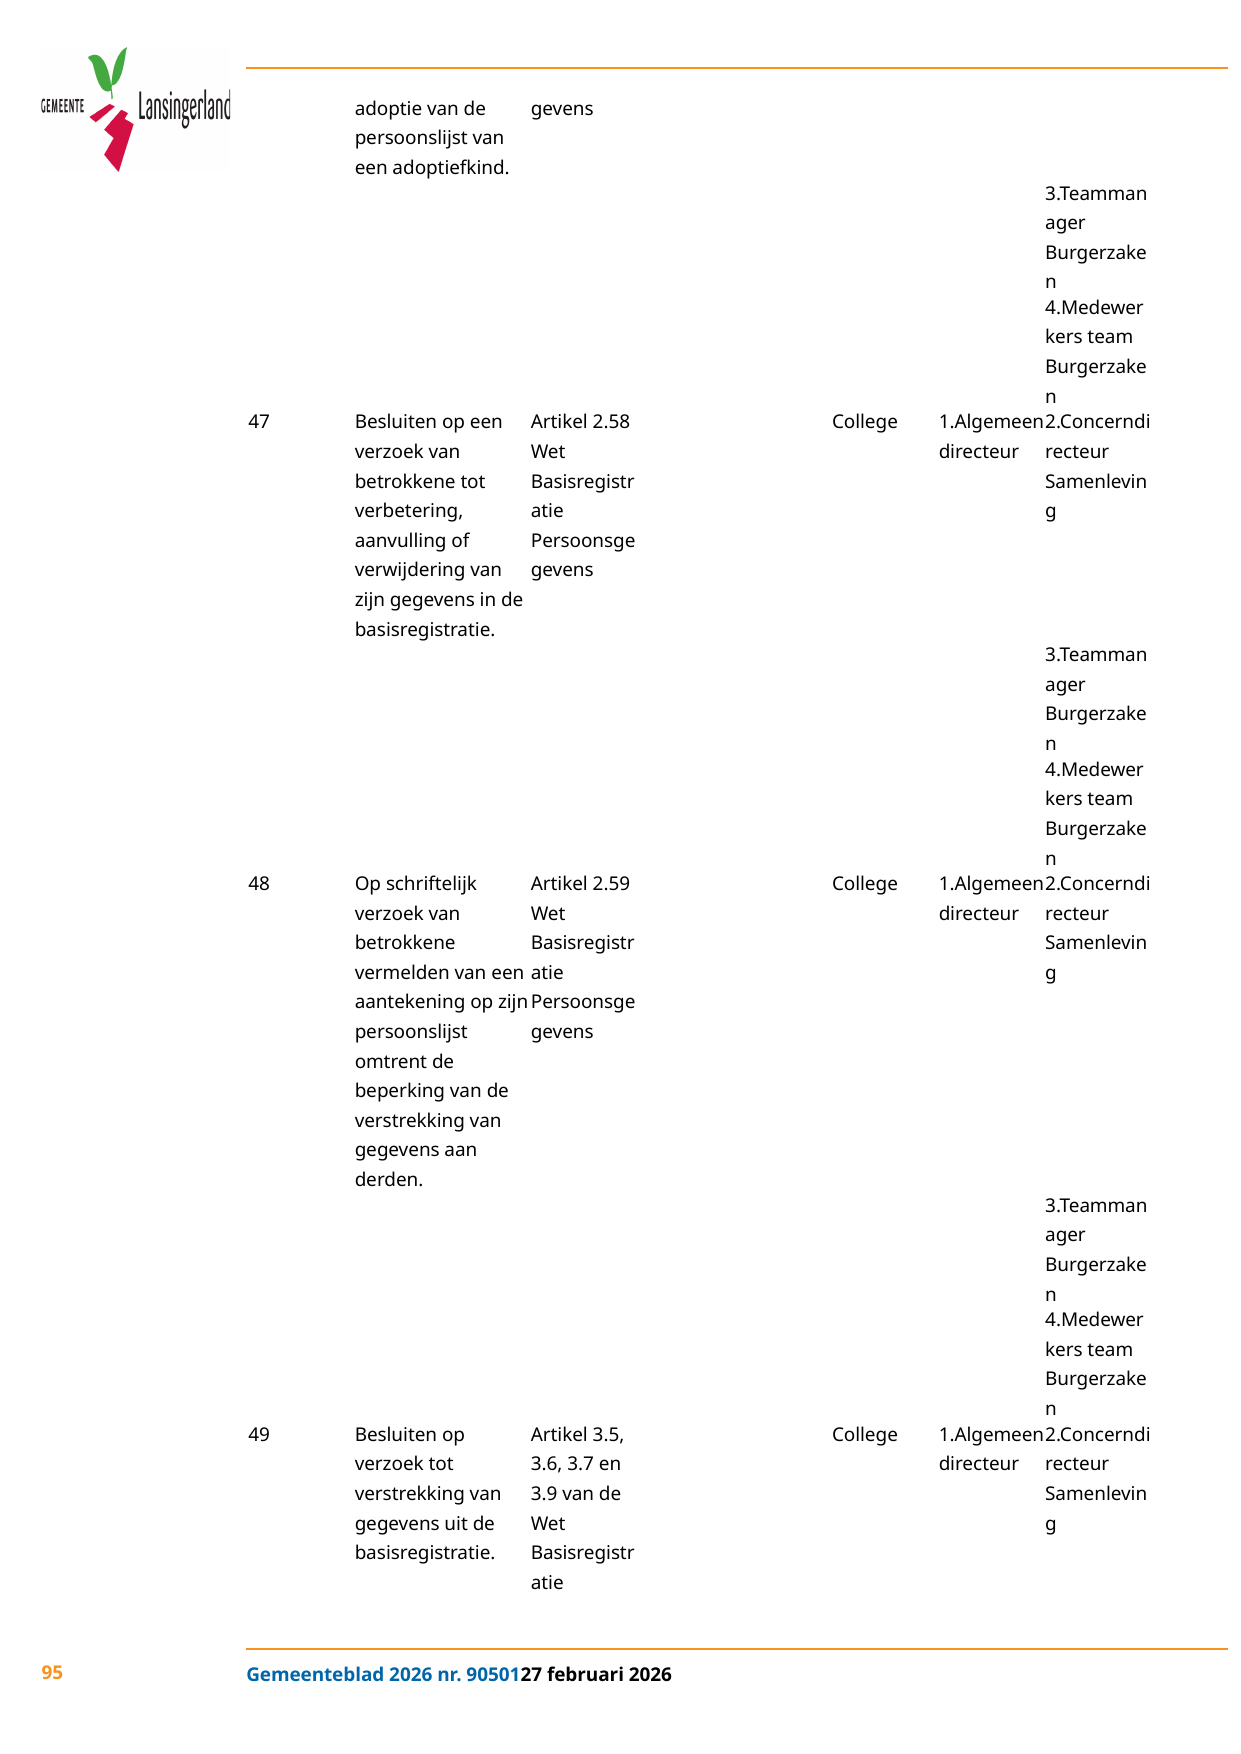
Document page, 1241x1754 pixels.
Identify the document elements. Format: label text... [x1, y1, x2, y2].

table_cell gevens [531, 95, 637, 180]
table_cell [1045, 95, 1152, 180]
table_cell [248, 180, 354, 294]
table_cell [637, 1192, 832, 1306]
table_cell Artikel 3.5, 3.6, 3.7 en 3.9 van de Wet Basisregistratie [531, 1421, 637, 1594]
table_cell 1.Algemeen directeur [939, 1421, 1045, 1594]
table_cell [637, 95, 832, 180]
table_cell [355, 1192, 531, 1306]
table_cell 2.Concerndirecteur Samenleving [1045, 1421, 1152, 1594]
table_cell adoptie van de persoonslijst van een adoptiefkind. [355, 95, 531, 180]
table_cell [531, 1306, 637, 1421]
table_cell [355, 294, 531, 409]
table_cell Op schriftelijk verzoek van betrokkene vermelden van een aantekening op zijn persoonslijst omtrent de beperking van de verstrekking van gegevens aan derden. [355, 870, 531, 1192]
table_cell [939, 756, 1045, 870]
table_cell [248, 641, 354, 756]
table_cell 3.Teammanager Burgerzaken [1045, 180, 1152, 294]
picture [41, 47, 231, 172]
table_cell [939, 1192, 1045, 1306]
table_cell [248, 1192, 354, 1306]
table_cell [832, 95, 938, 180]
table_cell 4.Medewerkers team Burgerzaken [1045, 294, 1152, 409]
table_cell [832, 641, 938, 756]
table_cell 1.Algemeen directeur [939, 870, 1045, 1192]
table_cell Artikel 2.58 Wet Basisregistratie Persoonsgegevens [531, 409, 637, 641]
table_cell College [832, 409, 938, 641]
table_cell [637, 756, 832, 870]
table_cell [531, 180, 637, 294]
table_cell Besluiten op een verzoek van betrokkene tot verbetering, aanvulling of verwijdering van zijn gegevens in de basisregistratie. [355, 409, 531, 641]
table_cell [531, 641, 637, 756]
table_cell [637, 1306, 832, 1421]
table_cell [637, 294, 832, 409]
table_cell [939, 1306, 1045, 1421]
table_cell 48 [248, 870, 354, 1192]
table_cell 2.Concerndirecteur Samenleving [1045, 409, 1152, 641]
table_cell [832, 756, 938, 870]
table_cell College [832, 1421, 938, 1594]
table_cell 3.Teammanager Burgerzaken [1045, 1192, 1152, 1306]
table_cell [531, 756, 637, 870]
table_cell 2.Concerndirecteur Samenleving [1045, 870, 1152, 1192]
table_cell [637, 1421, 832, 1594]
table_cell [637, 641, 832, 756]
table_cell [355, 180, 531, 294]
table_cell [832, 1306, 938, 1421]
table_cell [939, 641, 1045, 756]
table_cell 4.Medewerkers team Burgerzaken [1045, 1306, 1152, 1421]
table_cell [832, 1192, 938, 1306]
table_cell [531, 1192, 637, 1306]
table_cell [248, 1306, 354, 1421]
table_cell [248, 95, 354, 180]
table_cell [832, 294, 938, 409]
table_cell [531, 294, 637, 409]
table_cell 49 [248, 1421, 354, 1594]
table_cell [637, 870, 832, 1192]
table_cell [248, 294, 354, 409]
table_cell 47 [248, 409, 354, 641]
table_cell [939, 294, 1045, 409]
table_cell [355, 641, 531, 756]
table_cell 3.Teammanager Burgerzaken [1045, 641, 1152, 756]
table_cell [939, 95, 1045, 180]
table_cell [939, 180, 1045, 294]
table_cell [637, 180, 832, 294]
table_cell 1.Algemeen directeur [939, 409, 1045, 641]
table_cell [355, 1306, 531, 1421]
table_cell [248, 756, 354, 870]
table_cell College [832, 870, 938, 1192]
table_cell 4.Medewerkers team Burgerzaken [1045, 756, 1152, 870]
table_cell [355, 756, 531, 870]
table_cell Besluiten op verzoek tot verstrekking van gegevens uit de basisregistratie. [355, 1421, 531, 1594]
table_cell Artikel 2.59 Wet Basisregistratie Persoonsgegevens [531, 870, 637, 1192]
table_cell [637, 409, 832, 641]
table_cell [832, 180, 938, 294]
